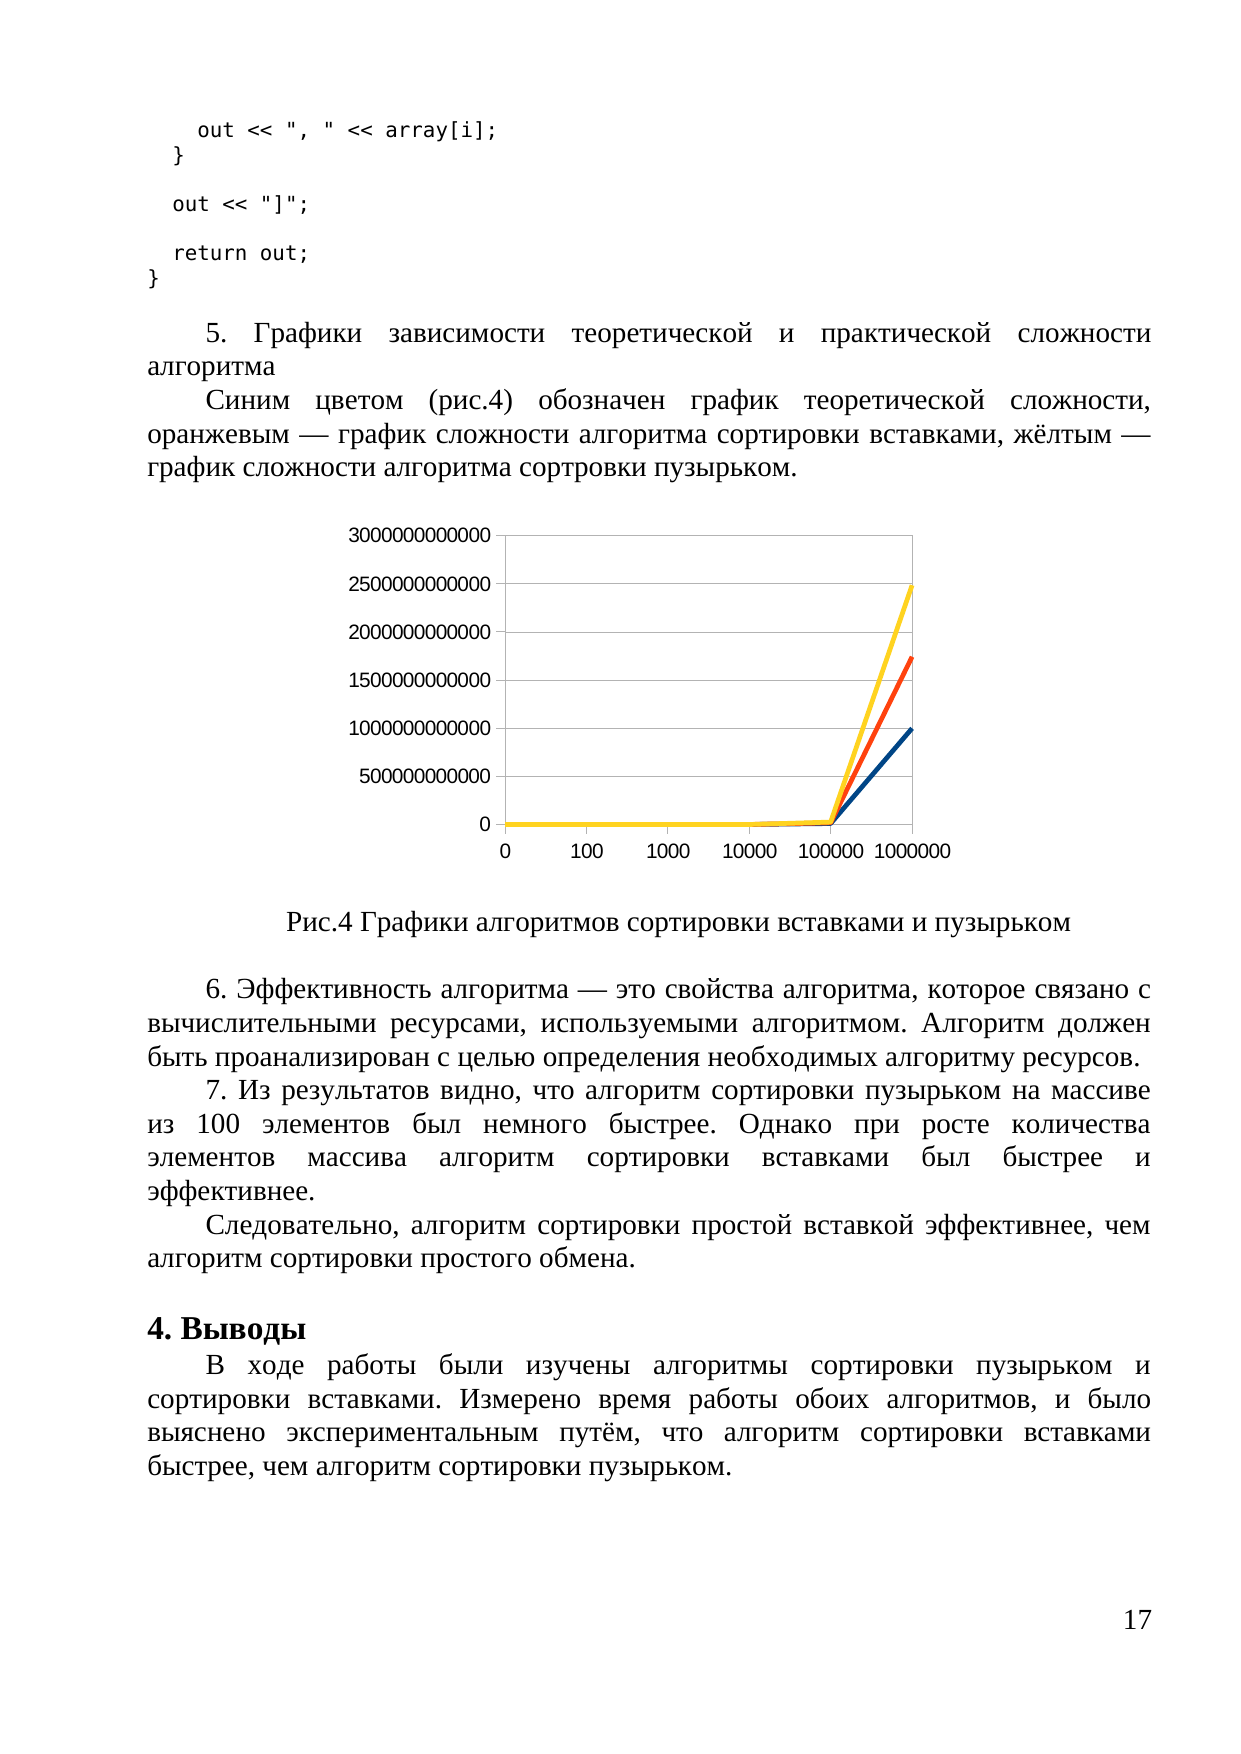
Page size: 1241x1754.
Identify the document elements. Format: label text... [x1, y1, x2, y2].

text Следовательно, алгоритм сортировки простой вставкой эффективнее, чем алгоритм сортировки простого обмена. [147, 1207, 1152, 1274]
text В ходе работы были изучены алгоритмы сортировки пузырьком и сортировки вставками. Измерено время работы обоих алгоритмов, и было выяснено экспериментальным путём, что алгоритм сортировки вставками быстрее, чем алгоритм сортировки пузырьком. [147, 1347, 1152, 1481]
text 6. Эффективность алгоритма — это свойства алгоритма, которое связано с вычислительными ресурсами, используемыми алгоритмом. Алгоритм должен быть проанализирован с целью определения необходимых алгоритму ресурсов. [147, 972, 1152, 1072]
text } [147, 266, 1152, 290]
text 7. Из результатов видно, что алгоритм сортировки пузырьком на массиве из 100 элементов был немного быстрее. Однако при росте количества элементов массива алгоритм сортировки вставками был быстрее и эффективнее. [147, 1072, 1152, 1207]
text 5. Графики зависимости теоретической и практической сложности алгоритма [147, 315, 1152, 382]
text out << "]"; [147, 192, 1152, 216]
text } [147, 143, 1152, 167]
text out << ", " << array[i]; [147, 118, 1152, 142]
subtitle 4. Выводы [147, 1308, 1152, 1347]
text Рис.4 Графики алгоритмов сортировки вставками и пузырьком [147, 904, 1152, 937]
text Синим цветом (рис.4) обозначен график теоретической сложности, оранжевым — график сложности алгоритма сортировки вставками, жёлтым — график сложности алгоритма сортровки пузырьком. [147, 382, 1152, 483]
text return out; [147, 241, 1152, 265]
